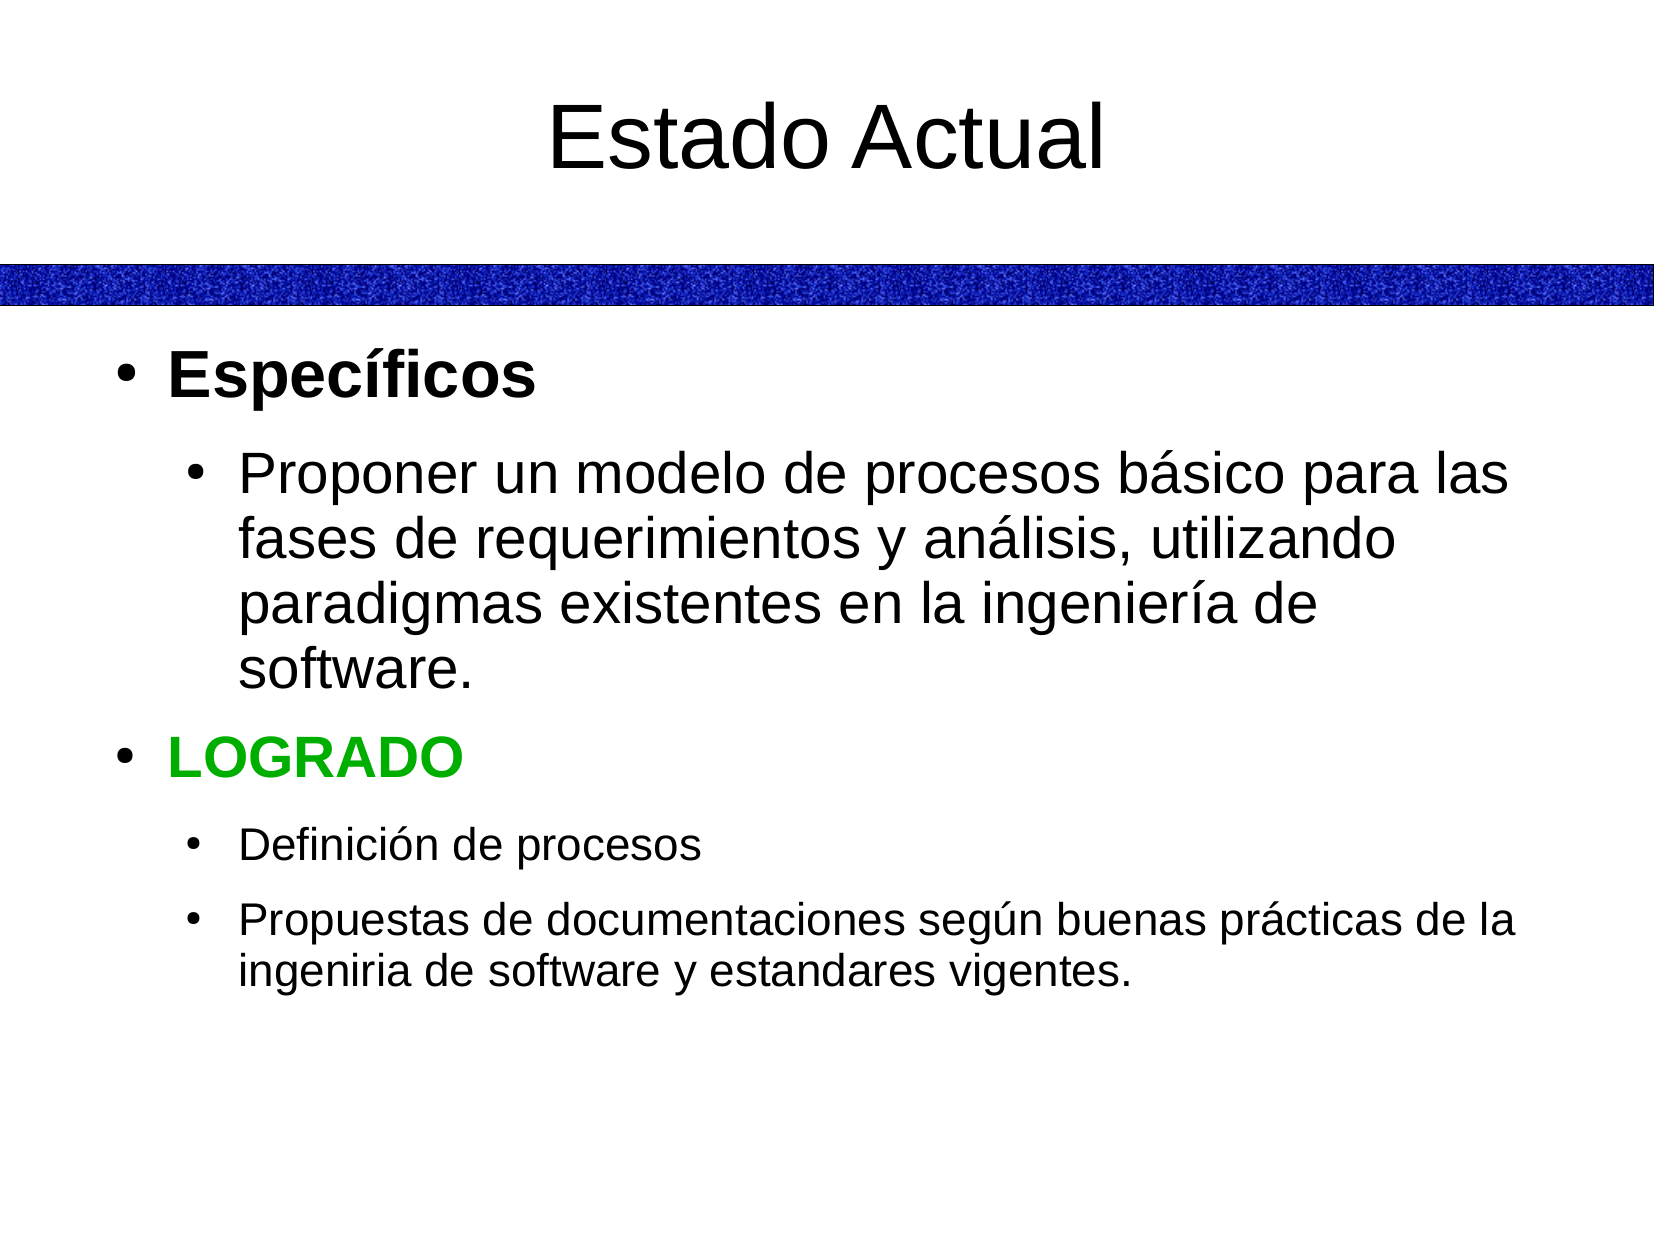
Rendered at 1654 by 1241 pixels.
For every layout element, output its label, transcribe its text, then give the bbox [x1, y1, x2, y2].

list Específicos Proponer un modelo de procesos básico para las fases de requerimientos y análisis, utilizando paradigmas existentes en la ingeniería de software. LOGRADO Definición de procesos Propuestas de documentaciones según buenas prácticas de la ingeniria de software y estandares vigentes. [96, 336, 1544, 1104]
picture [0, 265, 1653, 305]
title Estado Actual [58, 21, 1595, 253]
